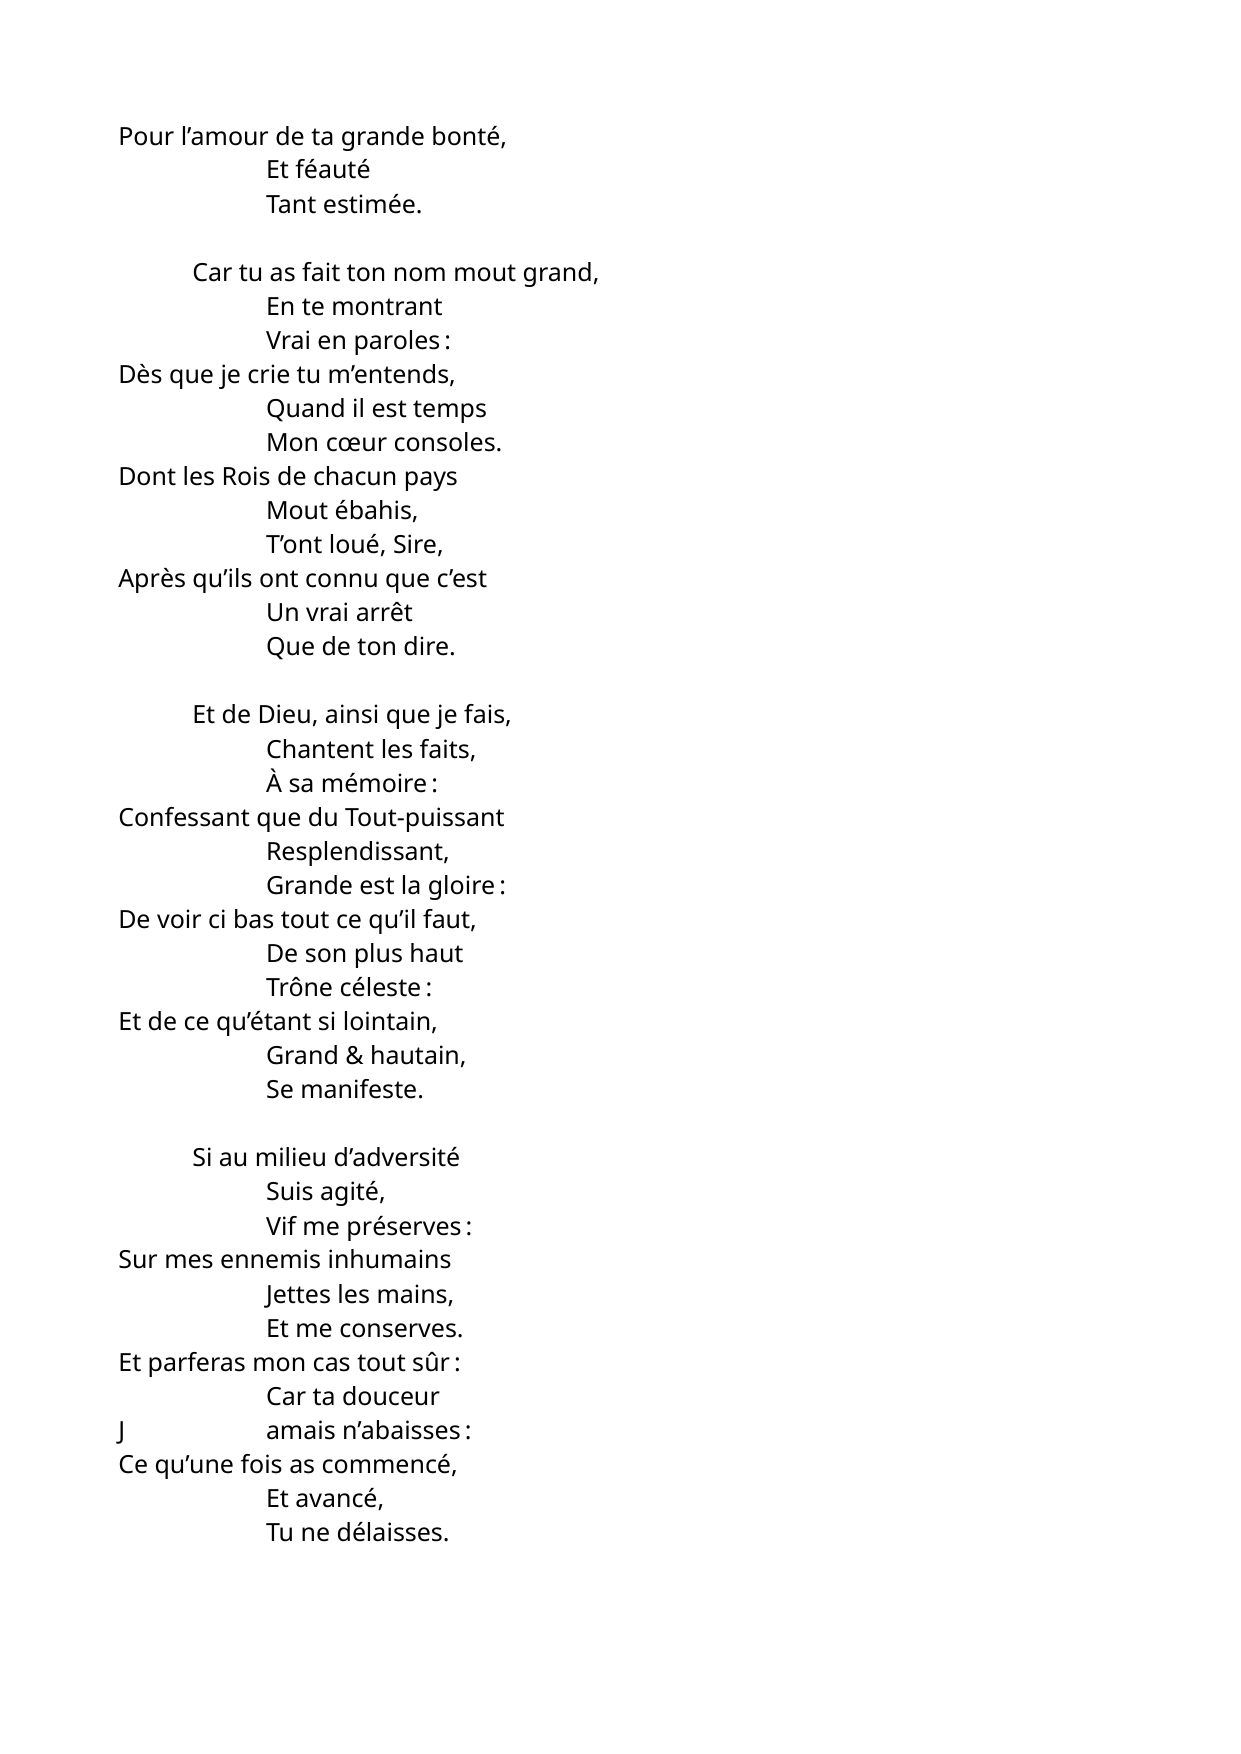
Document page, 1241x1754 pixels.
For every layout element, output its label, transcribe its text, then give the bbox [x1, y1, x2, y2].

text Quand il est temps [118, 391, 1122, 425]
text Suis agité, [118, 1174, 1122, 1208]
text Grande est la gloire : [118, 867, 1122, 902]
text Grand & hautain, [118, 1038, 1122, 1072]
text Ce qu’une fois as commencé, [118, 1447, 1122, 1481]
text Mon cœur consoles. [118, 425, 1122, 459]
text Mout ébahis, [118, 493, 1122, 527]
text Après qu’ils ont connu que c’est [118, 561, 1122, 595]
text Car tu as fait ton nom mout grand, [118, 254, 1122, 288]
text Dès que je crie tu m’entends, [118, 357, 1122, 391]
text Car ta douceur [118, 1378, 1122, 1412]
text De voir ci bas tout ce qu’il faut, [118, 902, 1122, 936]
text Et féauté [118, 152, 1122, 186]
text Vif me préserves : [118, 1208, 1122, 1242]
text Que de ton dire. [118, 629, 1122, 663]
text Resplendissant, [118, 833, 1122, 867]
text T’ont loué, Sire, [118, 527, 1122, 561]
text Tu ne délaisses. [118, 1515, 1122, 1549]
text Confessant que du Tout-puissant [118, 799, 1122, 833]
text Et avancé, [118, 1481, 1122, 1515]
text Et parferas mon cas tout sûr : [118, 1344, 1122, 1378]
text Dont les Rois de chacun pays [118, 459, 1122, 493]
text J amais n’abaisses : [118, 1412, 1122, 1447]
text À sa mémoire : [118, 765, 1122, 799]
text Vrai en paroles : [118, 322, 1122, 357]
text Trône céleste : [118, 970, 1122, 1004]
text Se manifeste. [118, 1072, 1122, 1106]
text De son plus haut [118, 936, 1122, 970]
text Si au milieu d’adversité [118, 1140, 1122, 1174]
text Sur mes ennemis inhumains [118, 1242, 1122, 1276]
text Et me conserves. [118, 1310, 1122, 1344]
text Chantent les faits, [118, 731, 1122, 765]
text Et de Dieu, ainsi que je fais, [118, 697, 1122, 731]
text Pour l’amour de ta grande bonté, [118, 118, 1122, 152]
text Tant estimée. [118, 186, 1122, 220]
text Un vrai arrêt [118, 595, 1122, 629]
text En te montrant [118, 288, 1122, 322]
text Jettes les mains, [118, 1276, 1122, 1310]
text Et de ce qu’étant si lointain, [118, 1004, 1122, 1038]
